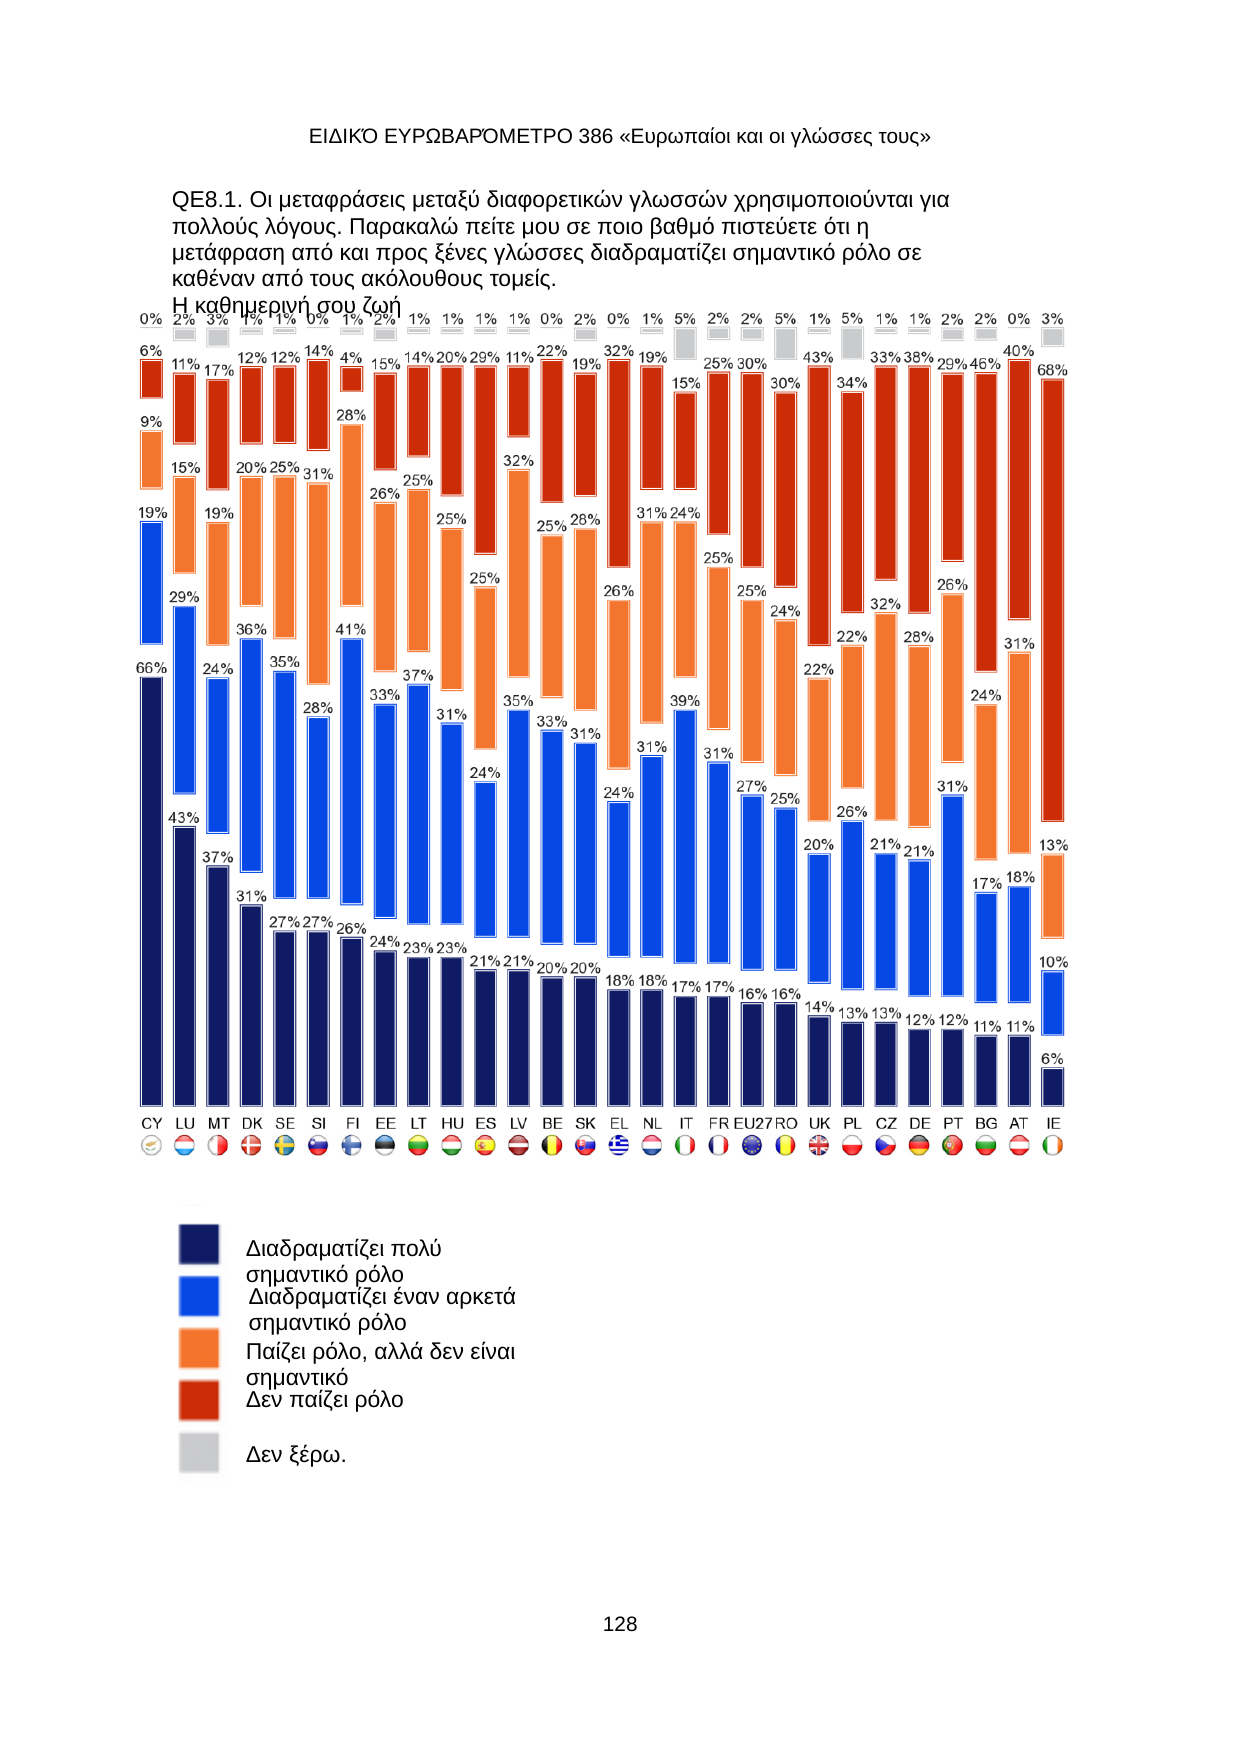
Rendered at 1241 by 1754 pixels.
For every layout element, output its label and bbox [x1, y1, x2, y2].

picture [271, 304, 278, 312]
picture [333, 304, 340, 312]
picture [222, 305, 228, 312]
picture [289, 304, 295, 311]
picture [142, 1204, 231, 1488]
picture [374, 304, 386, 312]
picture [118, 304, 1073, 1161]
picture [347, 304, 352, 312]
picture [319, 304, 326, 312]
